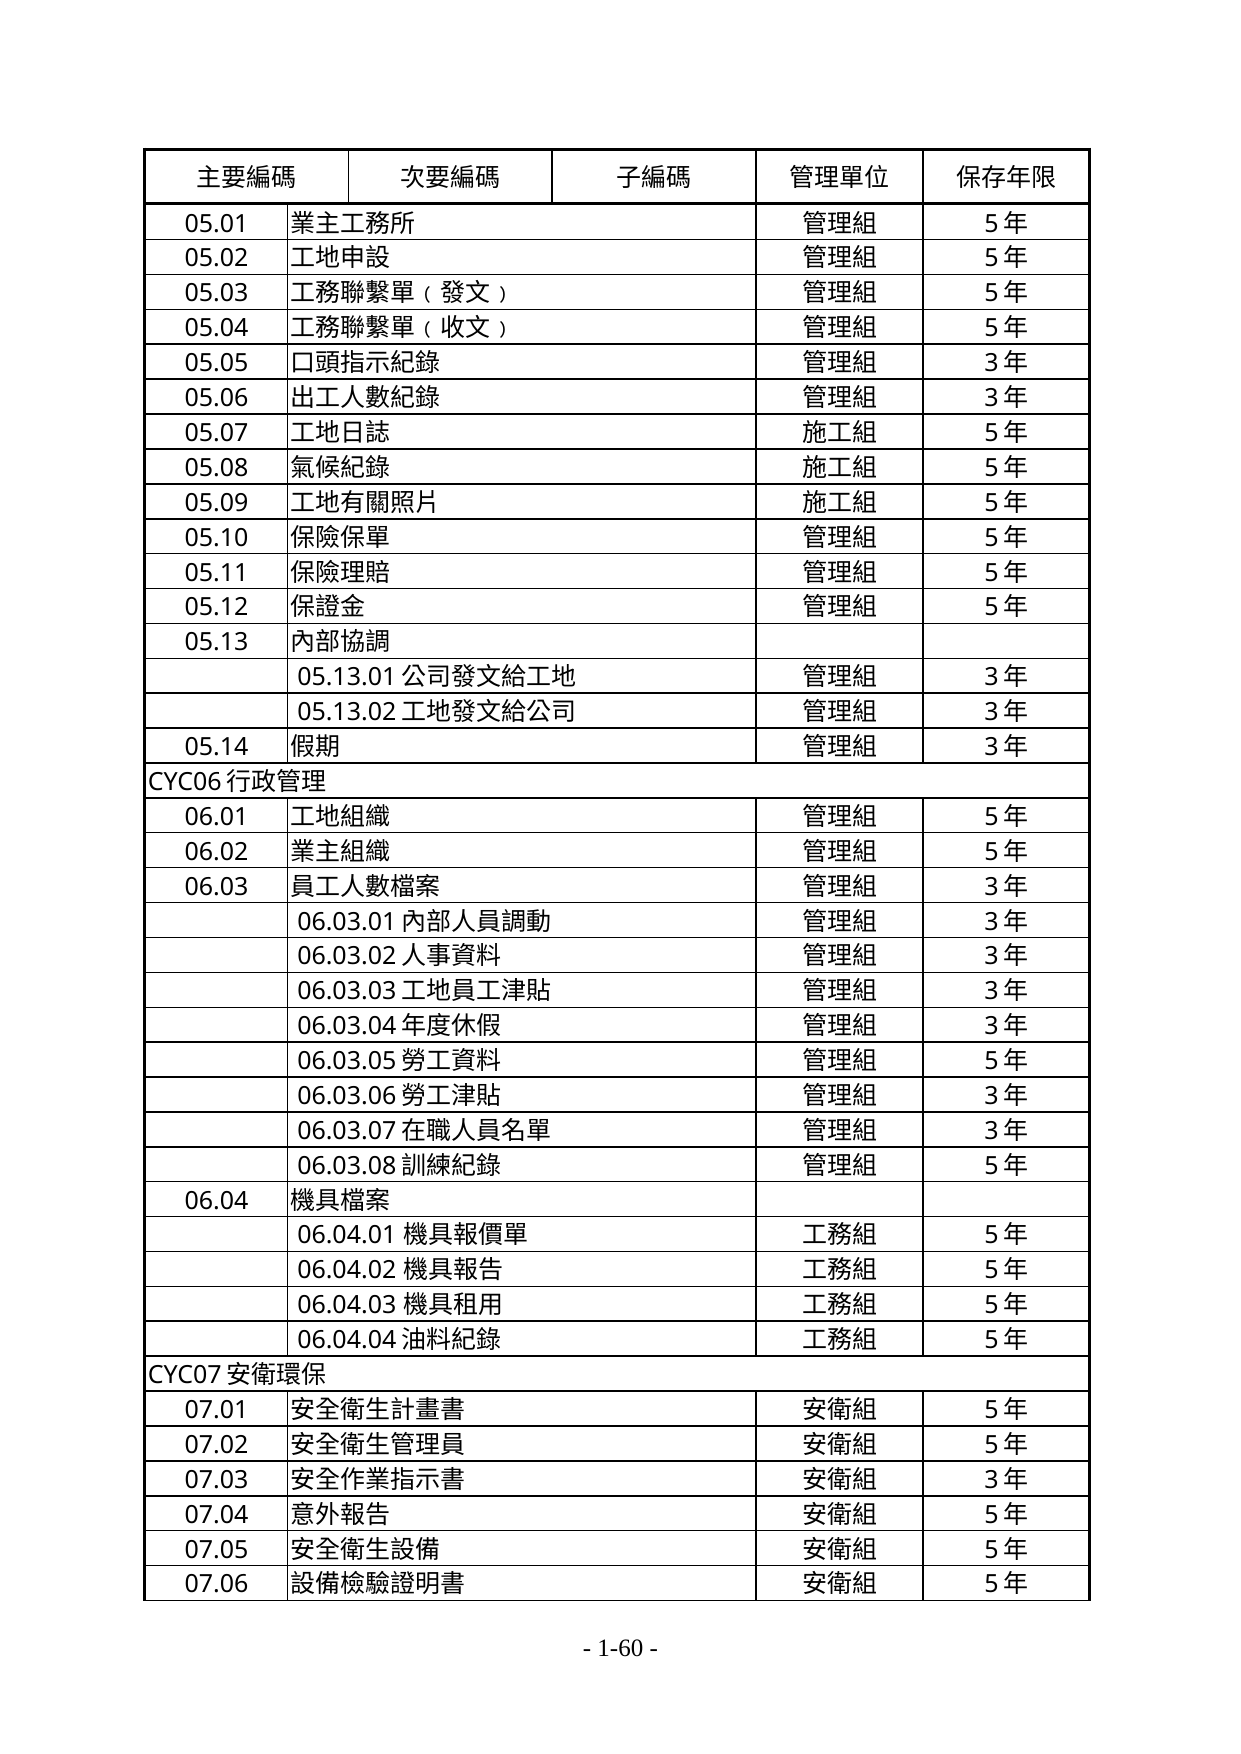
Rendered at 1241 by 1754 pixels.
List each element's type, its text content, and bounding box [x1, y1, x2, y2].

table_cell 5年 [924, 1427, 1088, 1460]
table_cell 管理組 [757, 1148, 922, 1181]
table_cell 管理組 [757, 659, 922, 692]
table_cell 管理組 [757, 903, 922, 937]
table_header 主要編碼 [146, 151, 348, 202]
table_cell 氣候紀錄 [288, 450, 755, 483]
table_cell 06.04.01 機具報價單 [288, 1217, 755, 1251]
table_cell 施工組 [757, 415, 922, 448]
table_cell 5年 [924, 1252, 1088, 1286]
table_cell 管理組 [757, 833, 922, 867]
table_cell [146, 1078, 287, 1111]
table_cell 員工人數檔案 [288, 868, 755, 902]
table_cell 05.03 [146, 275, 287, 308]
table_cell 05.13.02工地發文給公司 [288, 694, 755, 727]
table_cell 管理組 [757, 1008, 922, 1041]
table_cell 3年 [924, 345, 1088, 378]
table_cell [146, 1113, 287, 1146]
table_cell 05.06 [146, 380, 287, 413]
table_cell [146, 903, 287, 937]
table_cell 5年 [924, 520, 1088, 553]
table_cell 06.04 [146, 1182, 287, 1216]
table_cell 內部協調 [288, 624, 755, 657]
table_cell 3年 [924, 729, 1088, 762]
table_cell [146, 1148, 287, 1181]
table_cell 06.03.07在職人員名單 [288, 1113, 755, 1146]
table_cell 5年 [924, 589, 1088, 622]
table_cell 管理組 [757, 205, 922, 239]
table_cell 06.03.02人事資料 [288, 938, 755, 971]
table_cell 07.03 [146, 1462, 287, 1495]
table_cell 保險理賠 [288, 554, 755, 588]
table_cell 安全衛生計畫書 [288, 1392, 755, 1425]
table_header 次要編碼 [349, 151, 551, 202]
table_cell 07.02 [146, 1427, 287, 1460]
table_cell 06.04.02 機具報告 [288, 1252, 755, 1286]
table_cell 07.04 [146, 1497, 287, 1530]
table_cell [146, 1043, 287, 1076]
table_cell 3年 [924, 694, 1088, 727]
table_cell 06.04.03 機具租用 [288, 1287, 755, 1320]
table_cell 5年 [924, 1148, 1088, 1181]
table_cell 5年 [924, 275, 1088, 308]
table_cell 05.10 [146, 520, 287, 553]
table_cell 工務組 [757, 1287, 922, 1320]
table_cell 3年 [924, 973, 1088, 1006]
table_cell 5年 [924, 1531, 1088, 1565]
table_cell 3年 [924, 380, 1088, 413]
table_cell 07.06 [146, 1566, 287, 1599]
table_cell 安全衛生設備 [288, 1531, 755, 1565]
table_cell 3年 [924, 659, 1088, 692]
table_cell 5年 [924, 205, 1088, 239]
table_cell 管理組 [757, 694, 922, 727]
table_cell 05.14 [146, 729, 287, 762]
table_cell 管理組 [757, 938, 922, 971]
table_cell 工地申設 [288, 240, 755, 273]
table_cell 07.05 [146, 1531, 287, 1565]
table_cell [146, 1252, 287, 1286]
table_cell CYC06行政管理 [146, 764, 1088, 797]
table_cell [146, 659, 287, 692]
table_cell 安全作業指示書 [288, 1462, 755, 1495]
table_cell [924, 1182, 1088, 1216]
table_cell 安衛組 [757, 1531, 922, 1565]
table_cell 工務聯繫單﹙收文﹚ [288, 310, 755, 343]
table_cell 保證金 [288, 589, 755, 622]
table_cell 06.03.03工地員工津貼 [288, 973, 755, 1006]
table_cell 06.03.04年度休假 [288, 1008, 755, 1041]
table_cell 05.13.01公司發文給工地 [288, 659, 755, 692]
table_cell 工務組 [757, 1322, 922, 1355]
table_header 子編碼 [553, 151, 755, 202]
table_cell 05.08 [146, 450, 287, 483]
table_cell 5年 [924, 485, 1088, 518]
table_cell 5年 [924, 1497, 1088, 1530]
table_cell 06.04.04油料紀錄 [288, 1322, 755, 1355]
table_cell 工地組織 [288, 799, 755, 832]
table_cell 5年 [924, 1043, 1088, 1076]
table_cell 05.13 [146, 624, 287, 657]
table_cell 3年 [924, 1113, 1088, 1146]
table_cell 業主組織 [288, 833, 755, 867]
table_cell 管理組 [757, 799, 922, 832]
table_cell 管理組 [757, 240, 922, 273]
table_cell 05.04 [146, 310, 287, 343]
table_cell 05.07 [146, 415, 287, 448]
table_cell 06.01 [146, 799, 287, 832]
table_cell 5年 [924, 1392, 1088, 1425]
table_cell [146, 694, 287, 727]
table_cell 安衛組 [757, 1566, 922, 1599]
table_cell 5年 [924, 833, 1088, 867]
table_cell 工地有關照片 [288, 485, 755, 518]
table_cell [924, 624, 1088, 657]
table_cell 施工組 [757, 485, 922, 518]
table_cell 保險保單 [288, 520, 755, 553]
table_cell 出工人數紀錄 [288, 380, 755, 413]
table_cell 5年 [924, 554, 1088, 588]
table_cell [146, 1287, 287, 1320]
table_cell 假期 [288, 729, 755, 762]
table_cell [146, 1322, 287, 1355]
table_cell CYC07安衛環保 [146, 1357, 1088, 1390]
table_cell 5年 [924, 1287, 1088, 1320]
table_header 保存年限 [924, 151, 1088, 202]
table_cell 3年 [924, 938, 1088, 971]
table_cell 工務聯繫單﹙發文﹚ [288, 275, 755, 308]
table_cell 06.02 [146, 833, 287, 867]
table_cell 5年 [924, 240, 1088, 273]
table_cell 工務組 [757, 1217, 922, 1251]
table_cell 06.03 [146, 868, 287, 902]
table_cell 3年 [924, 1078, 1088, 1111]
table_cell 管理組 [757, 1078, 922, 1111]
table_cell 安衛組 [757, 1462, 922, 1495]
table_cell [146, 938, 287, 971]
table_cell 05.02 [146, 240, 287, 273]
table_cell 07.01 [146, 1392, 287, 1425]
table_cell 管理組 [757, 589, 922, 622]
table_cell [757, 624, 922, 657]
table_cell 3年 [924, 1462, 1088, 1495]
table_cell 06.03.06勞工津貼 [288, 1078, 755, 1111]
table_cell 管理組 [757, 275, 922, 308]
table_cell 設備檢驗證明書 [288, 1566, 755, 1599]
table_cell 05.11 [146, 554, 287, 588]
table_cell 5年 [924, 415, 1088, 448]
table_cell 業主工務所 [288, 205, 755, 239]
table_cell 管理組 [757, 1043, 922, 1076]
table_cell 管理組 [757, 554, 922, 588]
table_cell 06.03.01內部人員調動 [288, 903, 755, 937]
table_cell 管理組 [757, 729, 922, 762]
table_cell [146, 1217, 287, 1251]
table_cell 安衛組 [757, 1497, 922, 1530]
table_cell 意外報告 [288, 1497, 755, 1530]
table_cell 05.09 [146, 485, 287, 518]
table_cell 05.05 [146, 345, 287, 378]
table_cell 3年 [924, 1008, 1088, 1041]
table_cell 05.12 [146, 589, 287, 622]
table_cell 管理組 [757, 380, 922, 413]
table_cell 3年 [924, 868, 1088, 902]
table_cell [146, 1008, 287, 1041]
table_cell 05.01 [146, 205, 287, 239]
table_cell 安全衛生管理員 [288, 1427, 755, 1460]
table_cell 安衛組 [757, 1392, 922, 1425]
table_cell 管理組 [757, 1113, 922, 1146]
table_cell 管理組 [757, 973, 922, 1006]
table_cell 5年 [924, 799, 1088, 832]
table_cell 管理組 [757, 868, 922, 902]
table_cell [757, 1182, 922, 1216]
table_cell 5年 [924, 1217, 1088, 1251]
table_cell 5年 [924, 1322, 1088, 1355]
table_cell 06.03.08訓練紀錄 [288, 1148, 755, 1181]
table_cell 06.03.05勞工資料 [288, 1043, 755, 1076]
table_cell 5年 [924, 1566, 1088, 1599]
table_cell 管理組 [757, 345, 922, 378]
table_cell 5年 [924, 450, 1088, 483]
table_cell 機具檔案 [288, 1182, 755, 1216]
table_cell [146, 973, 287, 1006]
table_cell 5年 [924, 310, 1088, 343]
table_cell 工地日誌 [288, 415, 755, 448]
table_cell 3年 [924, 903, 1088, 937]
table_cell 管理組 [757, 520, 922, 553]
table_cell 管理組 [757, 310, 922, 343]
table_cell 口頭指示紀錄 [288, 345, 755, 378]
table_header 管理單位 [757, 151, 922, 202]
table_cell 安衛組 [757, 1427, 922, 1460]
table_cell 施工組 [757, 450, 922, 483]
table_cell 工務組 [757, 1252, 922, 1286]
